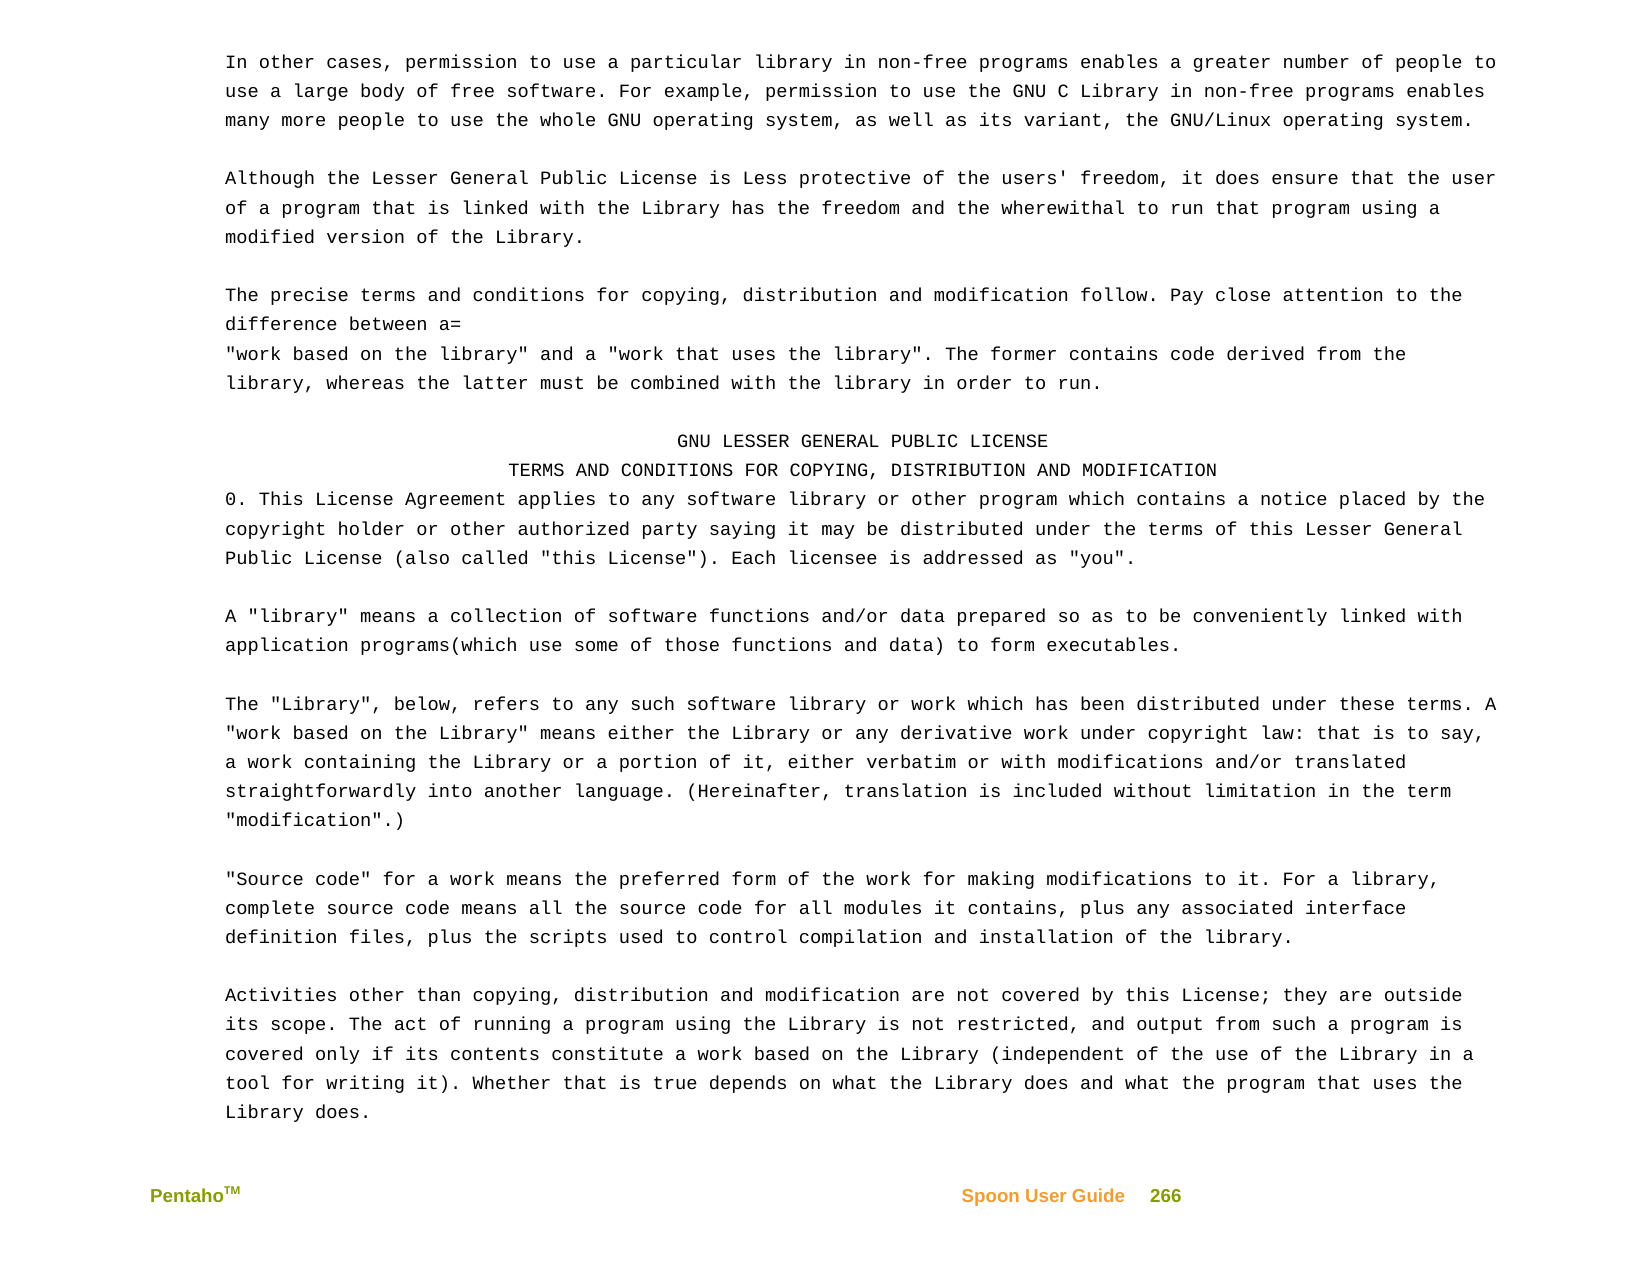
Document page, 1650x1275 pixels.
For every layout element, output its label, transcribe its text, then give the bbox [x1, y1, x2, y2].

text The precise terms and conditions for copying, distribution and modification follow. Pay close attention to the difference between a= [225, 278, 1500, 337]
text "work based on the library" and a "work that uses the library". The former contains code derived from the library, whereas the latter must be combined with the library in order to run. [225, 337, 1500, 395]
text The "Library", below, refers to any such software library or work which has been distributed under these terms. A "work based on the Library" means either the Library or any derivative work under copyright law: that is to say, a work containing the Library or a portion of it, either verbatim or with modifications and/or translated straightforwardly into another language. (Hereinafter, translation is included without limitation in the term "modification".) [225, 687, 1500, 832]
text "Source code" for a work means the preferred form of the work for making modifications to it. For a library, complete source code means all the source code for all modules it contains, plus any associated interface definition files, plus the scripts used to control compilation and installation of the library. [225, 862, 1500, 949]
text TERMS AND CONDITIONS FOR COPYING, DISTRIBUTION AND MODIFICATION [225, 453, 1500, 482]
text In other cases, permission to use a particular library in non-free programs enables a greater number of people to use a large body of free software. For example, permission to use the GNU C Library in non-free programs enables many more people to use the whole GNU operating system, as well as its variant, the GNU/Linux operating system. [225, 45, 1500, 132]
text A "library" means a collection of software functions and/or data prepared so as to be conveniently linked with application programs(which use some of those functions and data) to form executables. [225, 599, 1500, 657]
text GNU LESSER GENERAL PUBLIC LICENSE [225, 424, 1500, 453]
text Although the Lesser General Public License is Less protective of the users' freedom, it does ensure that the user of a program that is linked with the Library has the freedom and the wherewithal to run that program using a modified version of the Library. [225, 162, 1500, 249]
text Activities other than copying, distribution and modification are not covered by this License; they are outside its scope. The act of running a program using the Library is not restricted, and output from such a program is covered only if its contents constitute a work based on the Library (independent of the use of the Library in a tool for writing it). Whether that is true depends on what the Library does and what the program that uses the Library does. [225, 978, 1500, 1124]
text 0. This License Agreement applies to any software library or other program which contains a notice placed by the copyright holder or other authorized party saying it may be distributed under the terms of this Lesser General Public License (also called "this License"). Each licensee is addressed as "you". [225, 482, 1500, 570]
